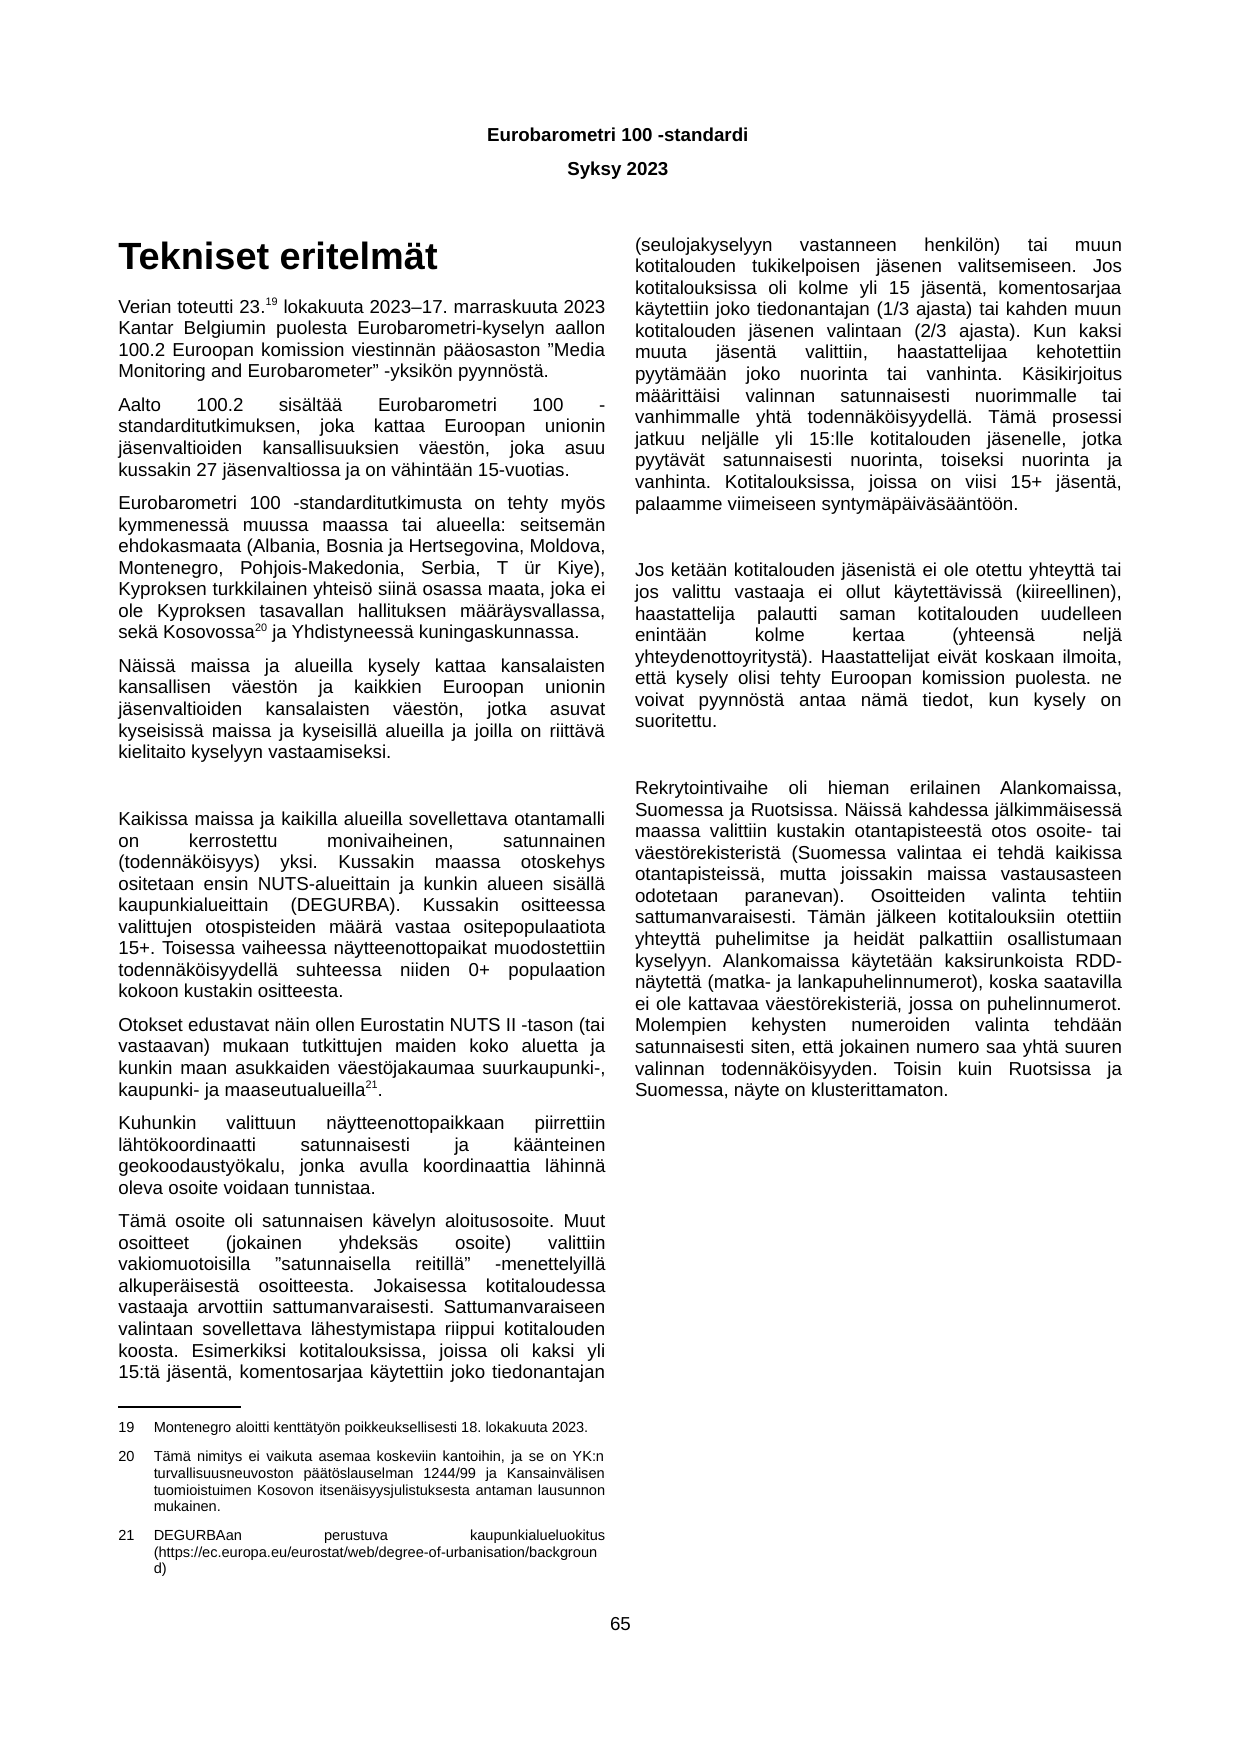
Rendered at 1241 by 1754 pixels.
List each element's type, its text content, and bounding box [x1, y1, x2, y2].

text Montenegro aloitti kenttätyön poikkeuksellisesti 18. lokakuuta 2023. [118, 1419, 605, 1436]
subtitle Tekniset eritelmät [118, 233, 605, 277]
text DEGURBAan perustuva kaupunkialueluokitus (https://ec.europa.eu/eurostat/web/degree-of-urbanisation/background) [118, 1527, 605, 1577]
text (seulojakyselyyn vastanneen henkilön) tai muun kotitalouden tukikelpoisen jäsenen valitsemiseen. Jos kotitalouksissa oli kolme yli 15 jäsentä, komentosarjaa käytettiin joko tiedonantajan (1/3 ajasta) tai kahden muun kotitalouden jäsenen valintaan (2/3 ajasta). Kun kaksi muuta jäsentä valittiin, haastattelijaa kehotettiin pyytämään joko nuorinta tai vanhinta. Käsikirjoitus määrittäisi valinnan satunnaisesti nuorimmalle tai vanhimmalle yhtä todennäköisyydellä. Tämä prosessi jatkuu neljälle yli 15:lle kotitalouden jäsenelle, jotka pyytävät satunnaisesti nuorinta, toiseksi nuorinta ja vanhinta. Kotitalouksissa, joissa on viisi 15+ jäsentä, palaamme viimeiseen syntymäpäiväsääntöön. [635, 233, 1122, 514]
text Tämä osoite oli satunnaisen kävelyn aloitusosoite. Muut osoitteet (jokainen yhdeksäs osoite) valittiin vakiomuotoisilla ”satunnaisella reitillä” -menettelyillä alkuperäisestä osoitteesta. Jokaisessa kotitaloudessa vastaaja arvottiin sattumanvaraisesti. Sattumanvaraiseen valintaan sovellettava lähestymistapa riippui kotitalouden koosta. Esimerkiksi kotitalouksissa, joissa oli kaksi yli 15:tä jäsentä, komentosarjaa käytettiin joko tiedonantajan [118, 1210, 605, 1382]
text Eurobarometri 100 -standarditutkimusta on tehty myös kymmenessä muussa maassa tai alueella: seitsemän ehdokasmaata (Albania, Bosnia ja Hertsegovina, Moldova, Montenegro, Pohjois-Makedonia, Serbia, T ür Kiye), Kyproksen turkkilainen yhteisö siinä osassa maata, joka ei ole Kyproksen tasavallan hallituksen määräysvallassa, sekä Kosovossa ja Yhdistyneessä kuningaskunnassa. [118, 492, 605, 643]
text Näissä maissa ja alueilla kysely kattaa kansalaisten kansallisen väestön ja kaikkien Euroopan unionin jäsenvaltioiden kansalaisten väestön, jotka asuvat kyseisissä maissa ja kyseisillä alueilla ja joilla on riittävä kielitaito kyselyyn vastaamiseksi. [118, 655, 605, 762]
text Tämä nimitys ei vaikuta asemaa koskeviin kantoihin, ja se on YK:n turvallisuusneuvoston päätöslauselman 1244/99 ja Kansainvälisen tuomioistuimen Kosovon itsenäisyysjulistuksesta antaman lausunnon mukainen. [118, 1448, 605, 1515]
text Verian toteutti 23. lokakuuta 2023–17. marraskuuta 2023 Kantar Belgiumin puolesta Eurobarometri-kyselyn aallon 100.2 Euroopan komission viestinnän pääosaston ”Media Monitoring and Eurobarometer” -yksikön pyynnöstä. [118, 296, 605, 382]
text Kuhunkin valittuun näytteenottopaikkaan piirrettiin lähtökoordinaatti satunnaisesti ja käänteinen geokoodaustyökalu, jonka avulla koordinaattia lähinnä oleva osoite voidaan tunnistaa. [118, 1112, 605, 1198]
text Jos ketään kotitalouden jäsenistä ei ole otettu yhteyttä tai jos valittu vastaaja ei ollut käytettävissä (kiireellinen), haastattelija palautti saman kotitalouden uudelleen enintään kolme kertaa (yhteensä neljä yhteydenottoyritystä). Haastattelijat eivät koskaan ilmoita, että kysely olisi tehty Euroopan komission puolesta. ne voivat pyynnöstä antaa nämä tiedot, kun kysely on suoritettu. [635, 559, 1122, 732]
text Rekrytointivaihe oli hieman erilainen Alankomaissa, Suomessa ja Ruotsissa. Näissä kahdessa jälkimmäisessä maassa valittiin kustakin otantapisteestä otos osoite- tai väestörekisteristä (Suomessa valintaa ei tehdä kaikissa otantapisteissä, mutta joissakin maissa vastausasteen odotetaan paranevan). Osoitteiden valinta tehtiin sattumanvaraisesti. Tämän jälkeen kotitalouksiin otettiin yhteyttä puhelimitse ja heidät palkattiin osallistumaan kyselyyn. Alankomaissa käytetään kaksirunkoista RDD-näytettä (matka- ja lankapuhelinnumerot), koska saatavilla ei ole kattavaa väestörekisteriä, jossa on puhelinnumerot. Molempien kehysten numeroiden valinta tehdään satunnaisesti siten, että jokainen numero saa yhtä suuren valinnan todennäköisyyden. Toisin kuin Ruotsissa ja Suomessa, näyte on klusterittamaton. [635, 777, 1122, 1100]
text Otokset edustavat näin ollen Eurostatin NUTS II -tason (tai vastaavan) mukaan tutkittujen maiden koko aluetta ja kunkin maan asukkaiden väestöjakaumaa suurkaupunki-, kaupunki- ja maaseutualueilla. [118, 1014, 605, 1100]
text Aalto 100.2 sisältää Eurobarometri 100 -standarditutkimuksen, joka kattaa Euroopan unionin jäsenvaltioiden kansallisuuksien väestön, joka asuu kussakin 27 jäsenvaltiossa ja on vähintään 15-vuotias. [118, 394, 605, 480]
text Kaikissa maissa ja kaikilla alueilla sovellettava otantamalli on kerrostettu monivaiheinen, satunnainen (todennäköisyys) yksi. Kussakin maassa otoskehys ositetaan ensin NUTS-alueittain ja kunkin alueen sisällä kaupunkialueittain (DEGURBA). Kussakin ositteessa valittujen otospisteiden määrä vastaa ositepopulaatiota 15+. Toisessa vaiheessa näytteenottopaikat muodostettiin todennäköisyydellä suhteessa niiden 0+ populaation kokoon kustakin ositteesta. [118, 808, 605, 1002]
